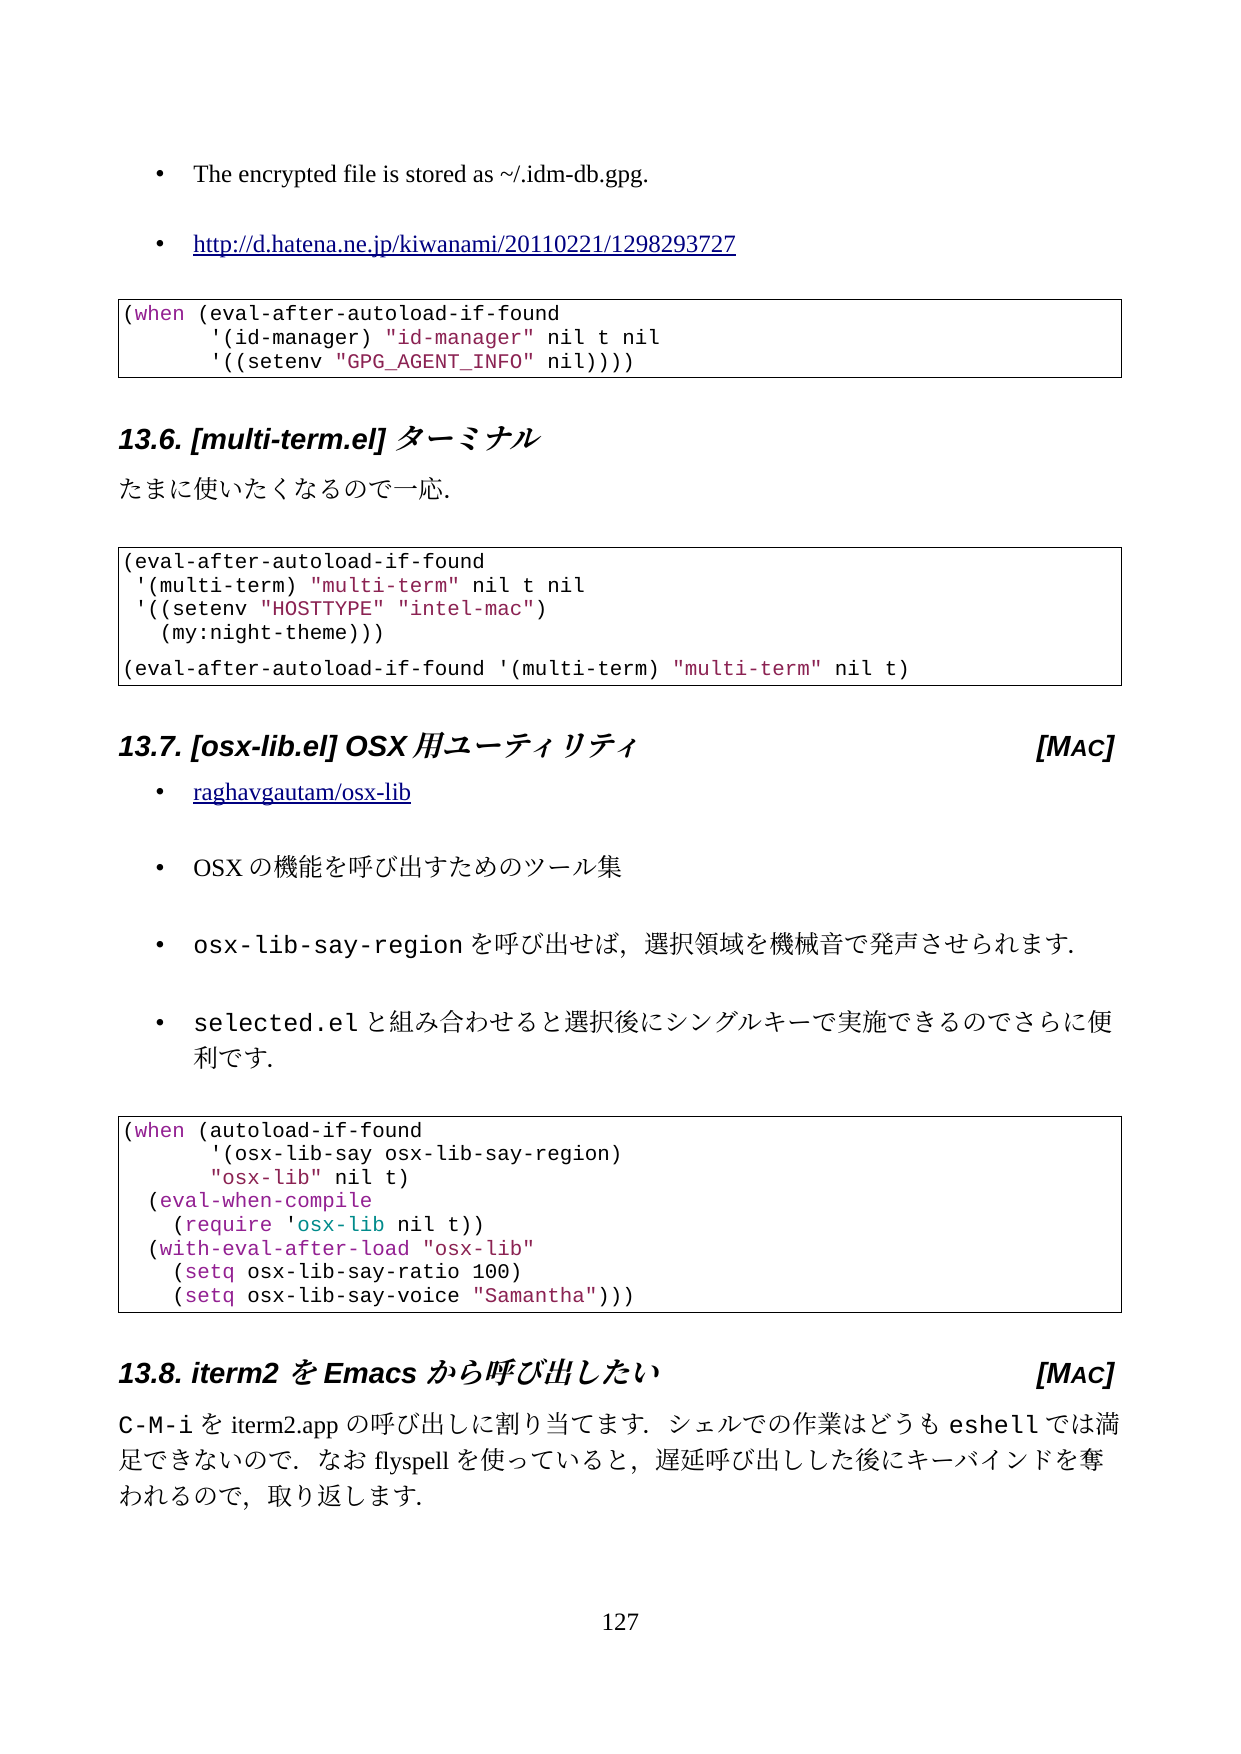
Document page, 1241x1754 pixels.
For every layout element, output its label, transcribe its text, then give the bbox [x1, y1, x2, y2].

text (with-eval-after-load "osx-lib" [119, 1234, 1121, 1257]
text (setq osx-lib-say-voice "Samantha"))) [119, 1281, 1121, 1312]
list http://d.hatena.ne.jp/kiwanami/20110221/1298293727 [156, 229, 1122, 287]
list The encrypted file is stored as ~/.idm-db.gpg. [156, 159, 1122, 217]
text (my:night-theme))) [119, 618, 1121, 646]
list osx-lib-say-region を呼び出せば，選択領域を機械音で発声させられます． [156, 925, 1122, 990]
text '(osx-lib-say osx-lib-say-region) [119, 1139, 1121, 1163]
list raghavgautam/osx-lib [156, 777, 1122, 835]
text (setq osx-lib-say-ratio 100) [119, 1257, 1121, 1281]
list selected.el と組み合わせると選択後にシングルキーで実施できるのでさらに便利です． [156, 1002, 1122, 1103]
subtitle iterm2 を Emacs から呼び出したい [Mac] [118, 1350, 1122, 1392]
subtitle [multi-term.el] ターミナル [118, 416, 1122, 457]
list OSXの機能を呼び出すためのツール集 [156, 847, 1122, 912]
text "osx-lib" nil t) [119, 1163, 1121, 1187]
text (eval-when-compile [119, 1187, 1121, 1210]
text '(id-manager) "id-manager" nil t nil [119, 323, 1121, 347]
text たまに使いたくなるので一応． [118, 470, 1122, 535]
text [118, 118, 1122, 147]
text '((setenv "HOSTTYPE" "intel-mac") [119, 594, 1121, 618]
text (eval-after-autoload-if-found '(multi-term) "multi-term" nil t) [119, 654, 1121, 685]
text (eval-after-autoload-if-found [119, 548, 1121, 571]
text (when (autoload-if-found [119, 1117, 1121, 1139]
text C-M-i を iterm2.app の呼び出しに割り当てます．シェルでの作業はどうも eshell では満足できないので．なお flyspell を使っていると，遅延呼び出しした後にキーバインドを奪われるので，取り返します． [118, 1404, 1122, 1541]
subtitle [osx-lib.el] OSX用ユーティリティ [Mac] [118, 723, 1122, 765]
text (when (eval-after-autoload-if-found [119, 300, 1121, 323]
text '((setenv "GPG_AGENT_INFO" nil)))) [119, 347, 1121, 377]
text '(multi-term) "multi-term" nil t nil [119, 571, 1121, 594]
text (require 'osx-lib nil t)) [119, 1210, 1121, 1234]
